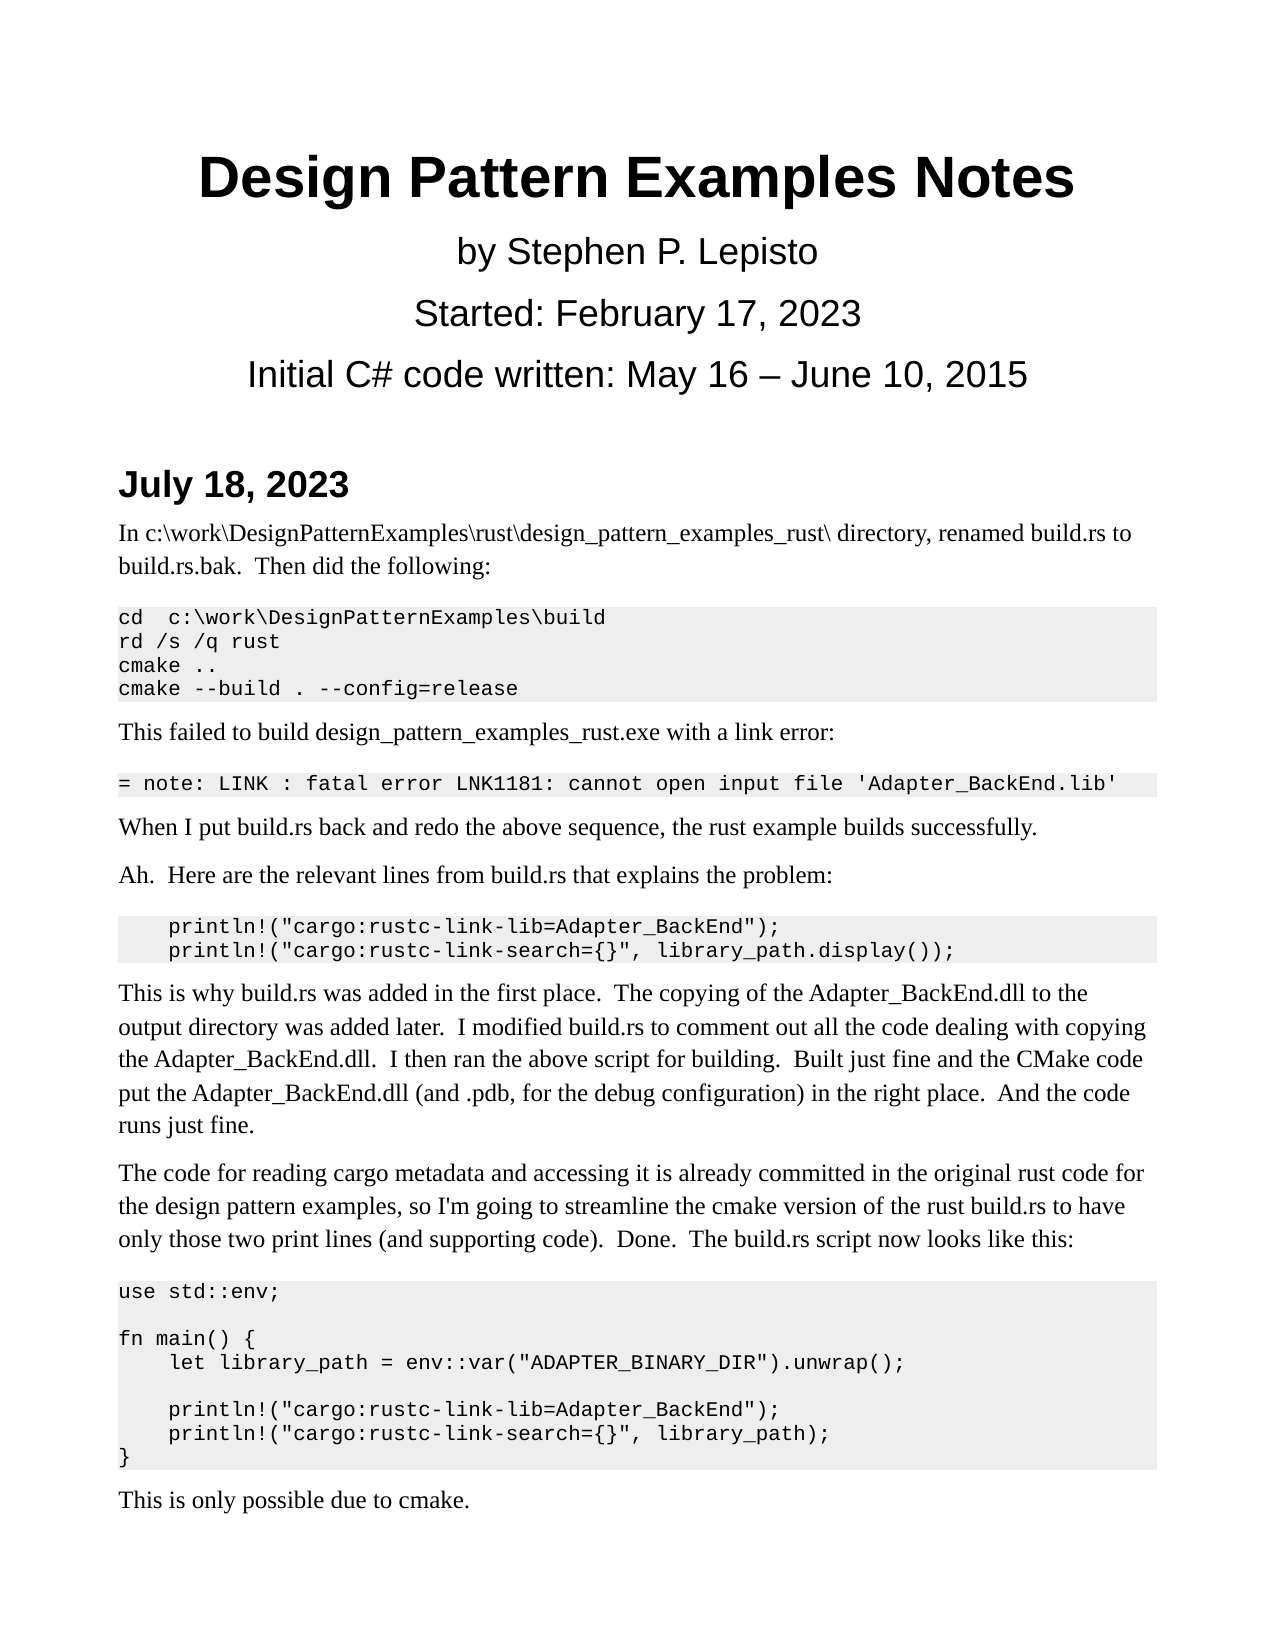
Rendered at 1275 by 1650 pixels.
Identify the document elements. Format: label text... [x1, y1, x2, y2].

text cmake .. [118, 654, 1157, 678]
subtitle Started: February 17, 2023 [118, 291, 1157, 334]
text cd c:\work\DesignPatternExamples\build [118, 607, 1157, 631]
subtitle by Stephen P. Lepisto [118, 229, 1157, 272]
text The code for reading cargo metadata and accessing it is already committed in the original rust code for the design pattern examples, so I'm going to streamline the cmake version of the rust build.rs to have only those two print lines (and supporting code). Done. The build.rs script now looks like this: [118, 1158, 1157, 1253]
text fn main() { [118, 1328, 1157, 1352]
text When I put build.rs back and redo the above sequence, the rust example builds successfully. [118, 812, 1157, 841]
text This is only possible due to cmake. [118, 1485, 1157, 1514]
text } [118, 1446, 1157, 1470]
text println!("cargo:rustc-link-search={}", library_path); [118, 1423, 1157, 1446]
text println!("cargo:rustc-link-lib=Adapter_BackEnd"); [118, 1399, 1157, 1423]
text println!("cargo:rustc-link-search={}", library_path.display()); [118, 940, 1157, 963]
text let library_path = env::var("ADAPTER_BINARY_DIR").unwrap(); [118, 1352, 1157, 1375]
subtitle July 18, 2023 [118, 462, 1157, 505]
text Ah. Here are the relevant lines from build.rs that explains the problem: [118, 860, 1157, 888]
text cmake --build . --config=release [118, 678, 1157, 702]
text = note: LINK : fatal error LNK1181: cannot open input file 'Adapter_BackEnd.lib' [118, 773, 1157, 797]
text This failed to build design_pattern_examples_rust.exe with a link error: [118, 717, 1157, 746]
text In c:\work\DesignPatternExamples\rust\design_pattern_examples_rust\ directory, renamed build.rs to build.rs.bak. Then did the following: [118, 518, 1157, 579]
text use std::env; [118, 1281, 1157, 1304]
text println!("cargo:rustc-link-lib=Adapter_BackEnd"); [118, 916, 1157, 940]
subtitle Initial C# code written: May 16 – June 10, 2015 [118, 353, 1157, 396]
text rd /s /q rust [118, 631, 1157, 654]
text This is why build.rs was added in the first place. The copying of the Adapter_BackEnd.dll to the output directory was added later. I modified build.rs to comment out all the code dealing with copying the Adapter_BackEnd.dll. I then ran the above script for building. Built just fine and the CMake code put the Adapter_BackEnd.dll (and .pdb, for the debug configuration) in the right place. And the code runs just fine. [118, 978, 1157, 1139]
title Design Pattern Examples Notes [118, 143, 1157, 210]
